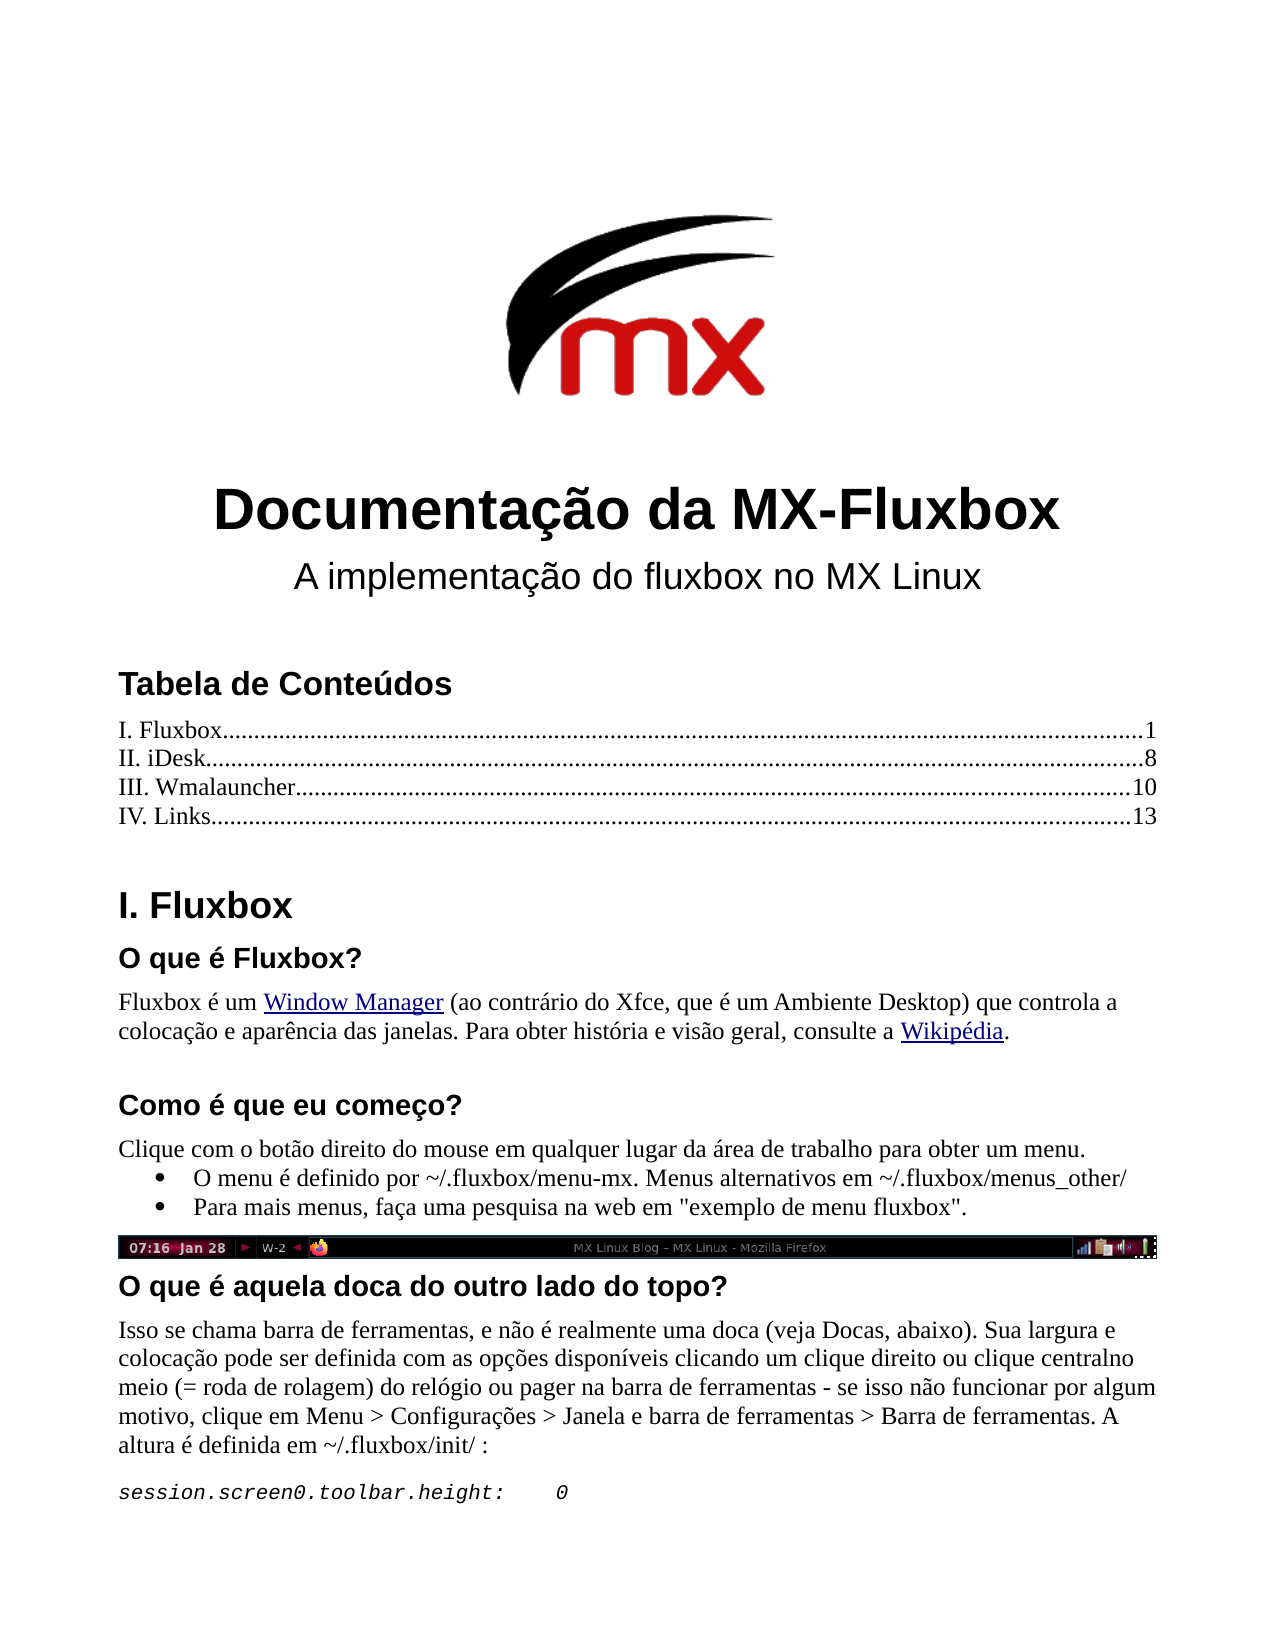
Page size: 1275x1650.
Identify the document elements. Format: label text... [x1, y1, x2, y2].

subtitle Tabela de Conteúdos [118, 664, 1157, 702]
subtitle O que é Fluxbox? [118, 941, 1157, 975]
title Documentação da MX-Fluxbox [118, 290, 1157, 542]
text III. Wmalauncher 10 [118, 772, 1157, 801]
text IV. Links 13 [118, 801, 1157, 830]
picture [118, 1235, 1157, 1259]
subtitle O que é aquela doca do outro lado do topo? [118, 1259, 1157, 1302]
subtitle A implementação do fluxbox no MX Linux [118, 554, 1157, 597]
text session.screen0.toolbar.height: 0 [118, 1482, 1157, 1506]
subtitle I. Fluxbox [118, 884, 1157, 927]
subtitle Como é que eu começo? [118, 1088, 1157, 1122]
text Clique com o botão direito do mouse em qualquer lugar da área de trabalho para obter um menu. [118, 1134, 1157, 1163]
text Isso se chama barra de ferramentas, e não é realmente uma doca (veja Docas, abaixo). Sua largura e colocação pode ser definida com as opções disponíveis clicando um clique direito ou clique centralno meio (= roda de rolagem) do relógio ou pager na barra de ferramentas - se isso não funcionar por algum motivo, clique em Menu > Configurações > Janela e barra de ferramentas > Barra de ferramentas. A altura é definida em ~/.fluxbox/init/ : [118, 1315, 1157, 1458]
text I. Fluxbox 1 [118, 715, 1157, 743]
list O menu é definido por ~/.fluxbox/menu-mx. Menus alternativos em ~/.fluxbox/menus_other/ [156, 1163, 1157, 1192]
picture [478, 146, 797, 466]
text Fluxbox é um Window Manager (ao contrário do Xfce, que é um Ambiente Desktop) que controla a colocação e aparência das janelas. Para obter história e visão geral, consulte a Wikipédia. [118, 987, 1157, 1045]
text II. iDesk 8 [118, 743, 1157, 772]
list Para mais menus, faça uma pesquisa na web em "exemplo de menu fluxbox". [156, 1192, 1157, 1221]
